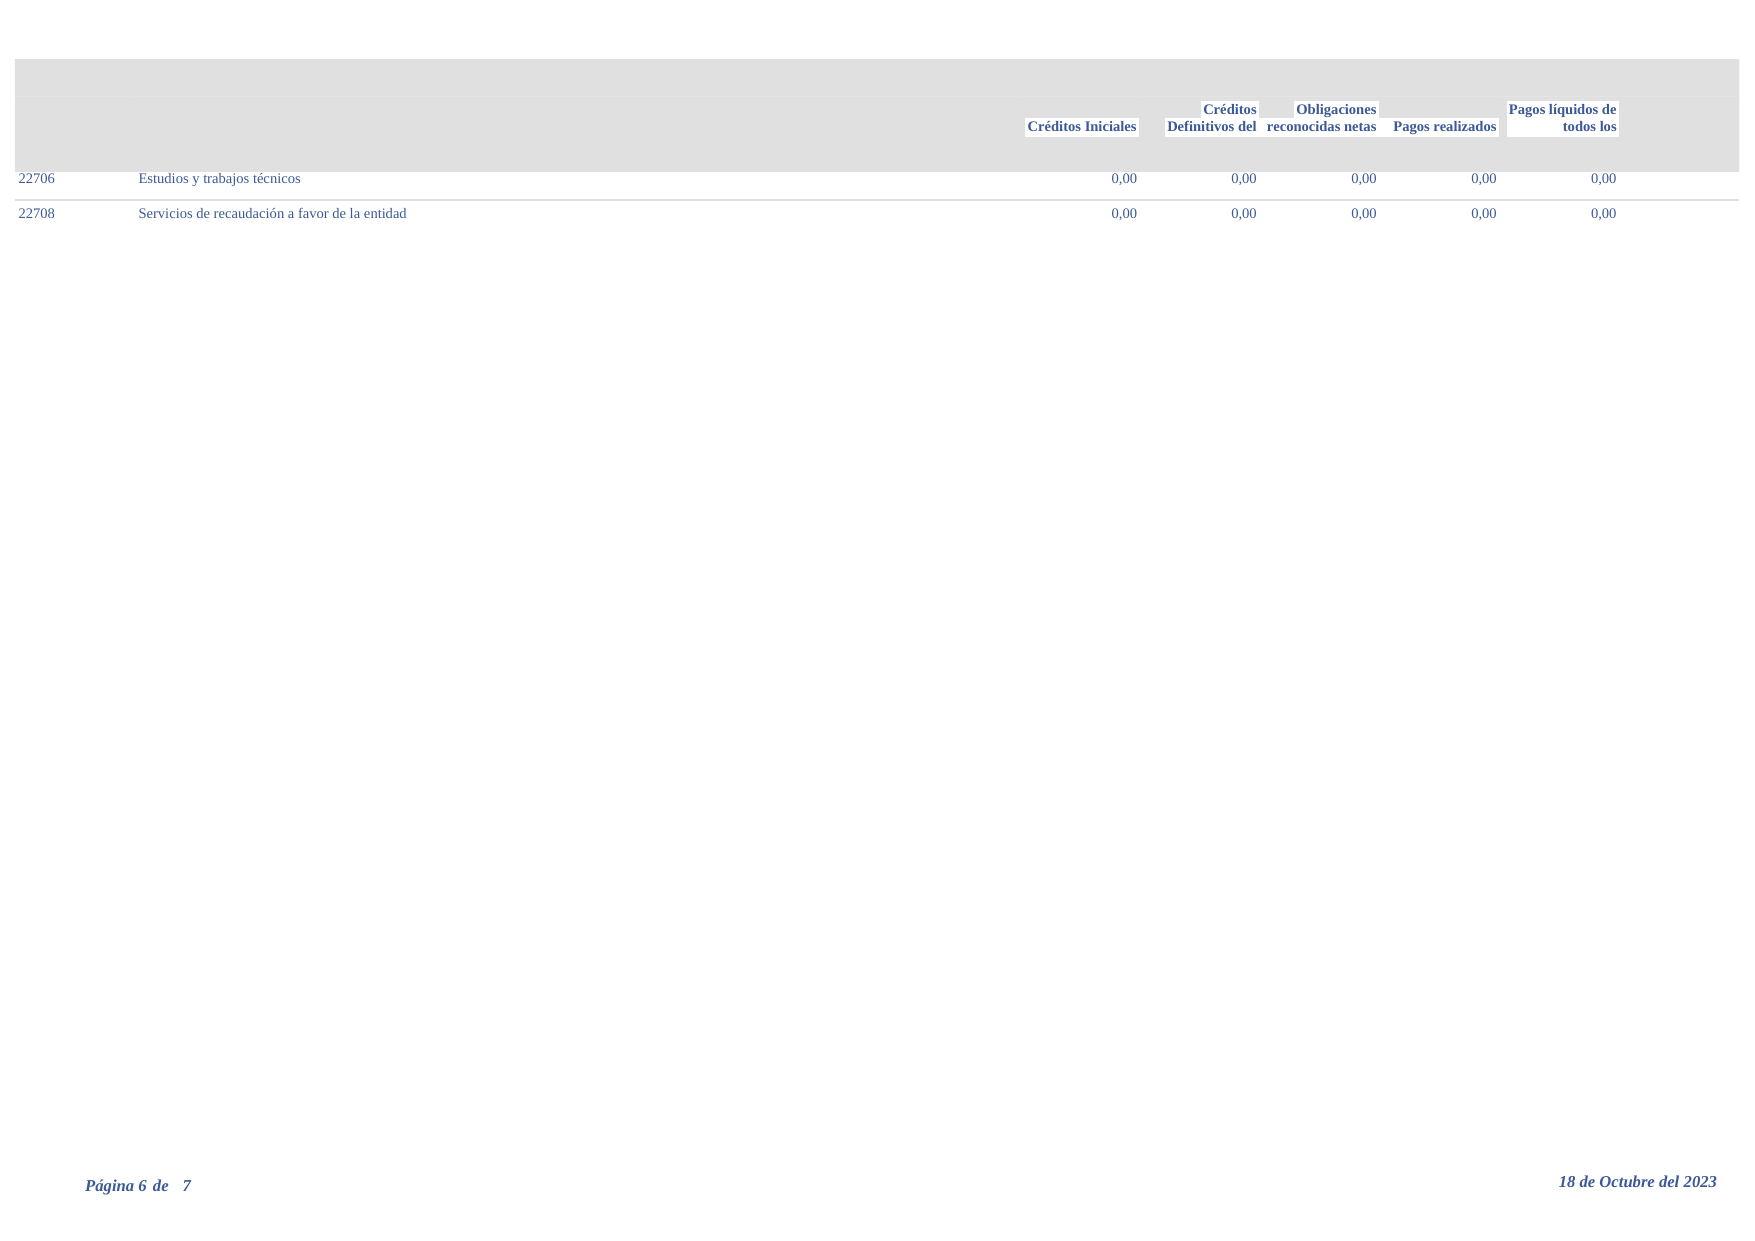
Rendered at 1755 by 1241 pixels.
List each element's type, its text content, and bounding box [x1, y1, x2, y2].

table_cell 0,00 [1278, 201, 1397, 230]
table_cell 0,00 [815, 172, 1166, 199]
table_cell 0,00 [1398, 172, 1524, 199]
table_cell 0,00 [1524, 172, 1739, 199]
table_cell Servicios de recaudación a favor de la entidad [105, 201, 815, 230]
table_cell 22708 [15, 201, 105, 230]
table_cell 0,00 [1278, 172, 1397, 199]
table_cell 22706 [15, 172, 105, 199]
table_cell 0,00 [815, 201, 1166, 230]
table_cell 0,00 [1166, 201, 1277, 230]
table_cell 0,00 [1524, 201, 1739, 230]
table_cell Estudios y trabajos técnicos [105, 172, 815, 199]
table_cell 0,00 [1166, 172, 1277, 199]
table_cell 0,00 [1398, 201, 1524, 230]
